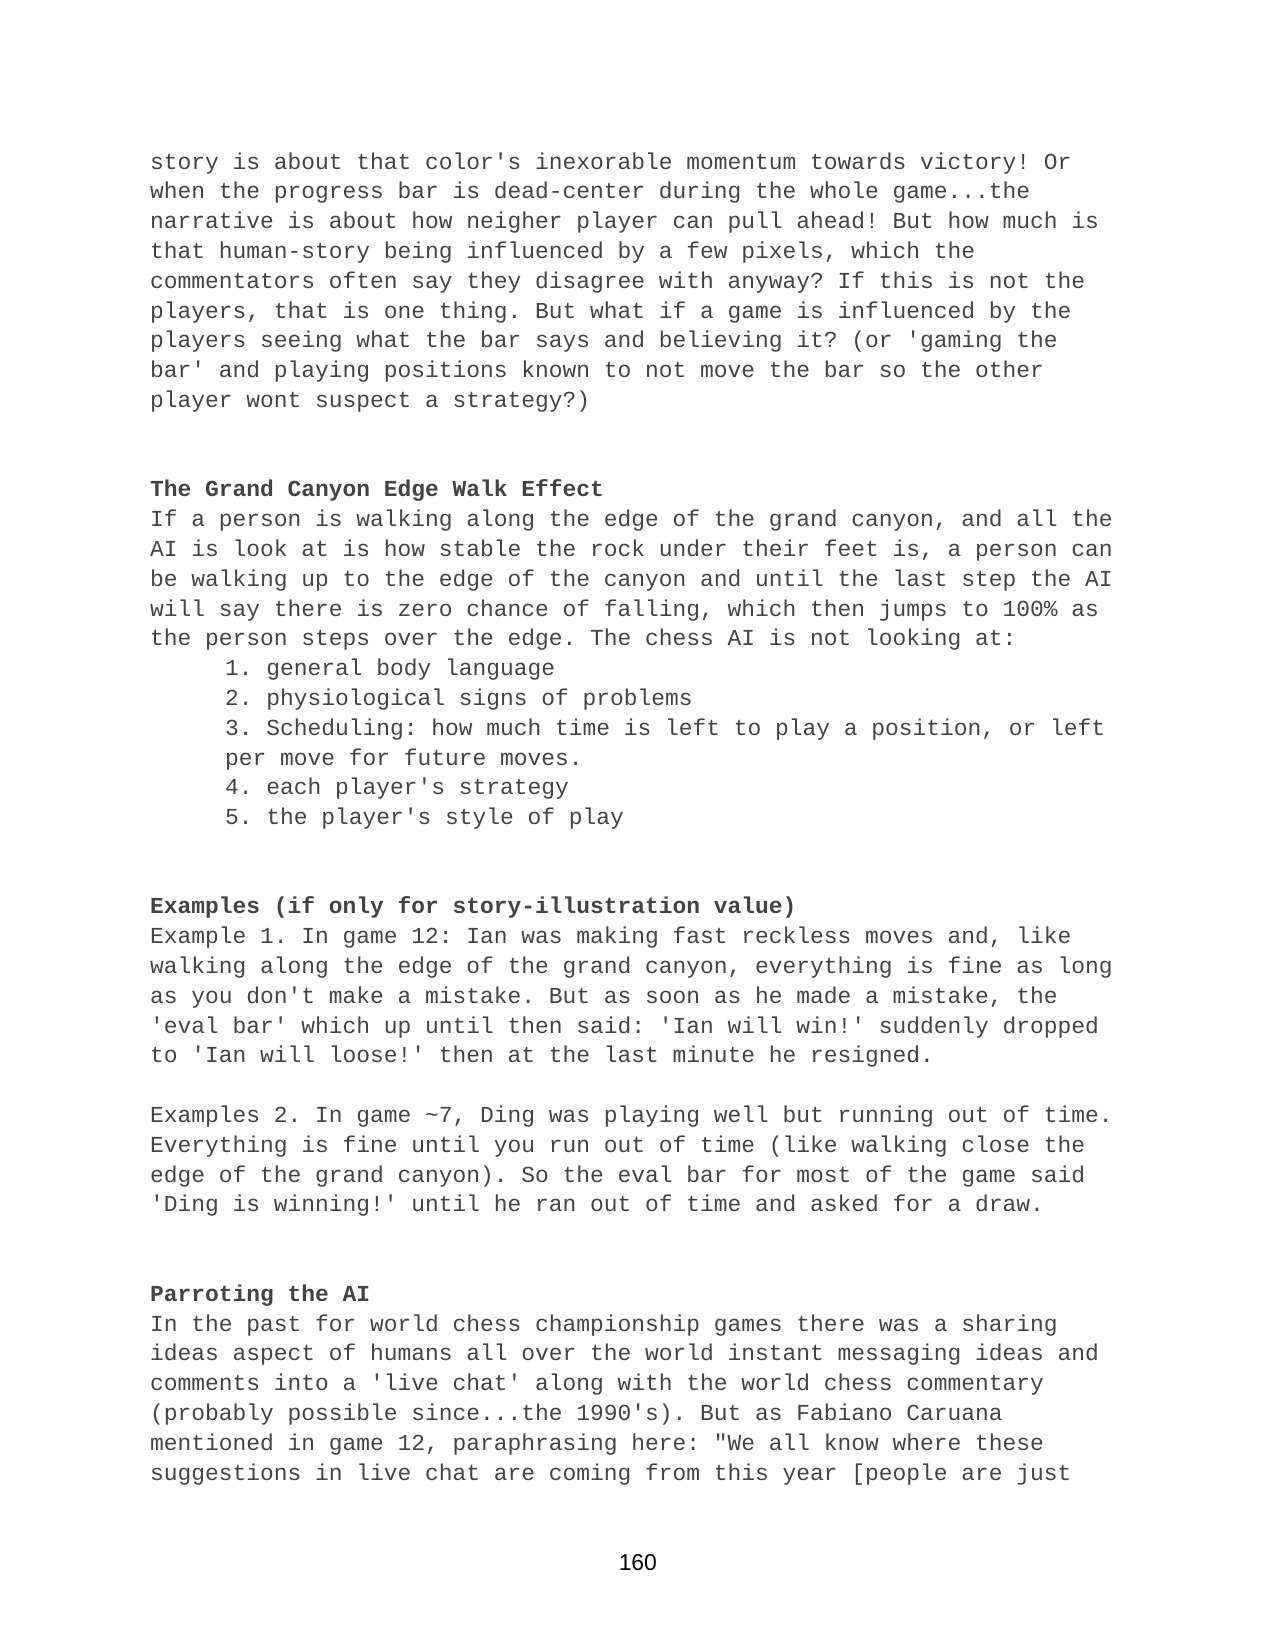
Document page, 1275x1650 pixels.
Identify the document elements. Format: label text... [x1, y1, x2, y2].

text 3. Scheduling: how much time is left to play a position, or left per move for future moves. [225, 716, 1125, 772]
text Example 1. In game 12: Ian was making fast reckless moves and, like walking along the edge of the grand canyon, everything is fine as long as you don't make a mistake. But as soon as he made a mistake, the 'eval bar' which up until then said: 'Ian will win!' suddenly dropped to 'Ian will loose!' then at the last minute he resigned. [150, 924, 1125, 1070]
text 5. the player's style of play [225, 805, 1125, 831]
text The Grand Canyon Edge Walk Effect [150, 478, 1125, 504]
text 1. general body language [225, 656, 1125, 682]
text Parroting the AI [150, 1282, 1125, 1308]
text 4. each player's strategy [225, 776, 1125, 802]
text Examples (if only for story-illustration value) [150, 895, 1125, 921]
text story is about that color's inexorable momentum towards victory! Or when the progress bar is dead-center during the whole game...the narrative is about how neigher player can pull ahead! But how much is that human-story being influenced by a few pixels, which the commentators often say they disagree with anyway? If this is not the players, that is one thing. But what if a game is influenced by the players seeing what the bar says and believing it? (or 'gaming the bar' and playing positions known to not move the bar so the other player wont suspect a strategy?) [150, 150, 1125, 414]
text In the past for world chess championship games there was a sharing ideas aspect of humans all over the world instant messaging ideas and comments into a 'live chat' along with the world chess commentary (probably possible since...the 1990's). But as Fabiano Caruana mentioned in game 12, paraphrasing here: "We all know where these suggestions in live chat are coming from this year [people are just [150, 1312, 1125, 1487]
text If a person is walking along the edge of the grand canyon, and all the AI is look at is how stable the rock under their feet is, a person can be walking up to the edge of the canyon and until the last step the AI will say there is zero chance of falling, which then jumps to 100% as the person steps over the edge. The chess AI is not looking at: [150, 507, 1125, 653]
text 2. physiological signs of problems [225, 686, 1125, 712]
text Examples 2. In game ~7, Ding was playing well but running out of time. Everything is fine until you run out of time (like walking close the edge of the grand canyon). So the eval bar for most of the game said 'Ding is winning!' until he ran out of time and asked for a draw. [150, 1103, 1125, 1219]
